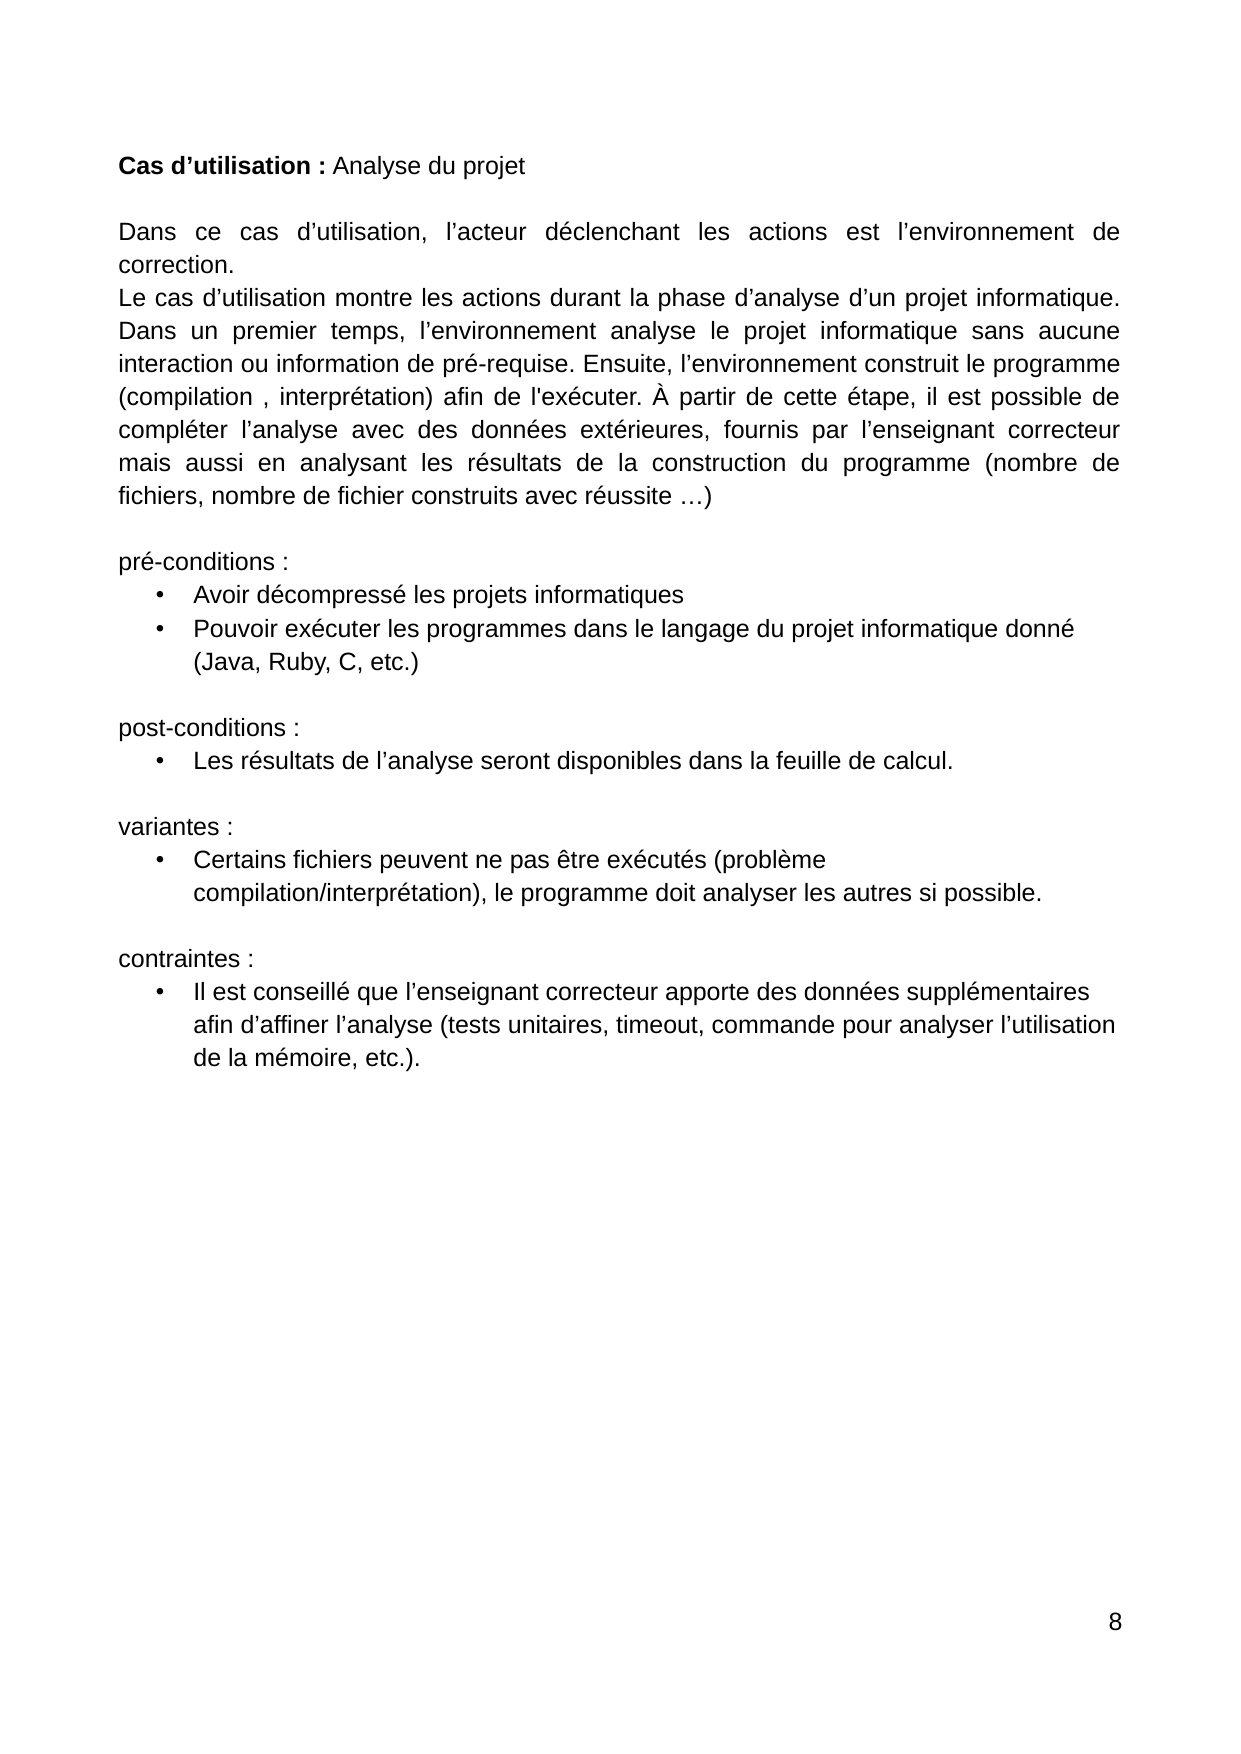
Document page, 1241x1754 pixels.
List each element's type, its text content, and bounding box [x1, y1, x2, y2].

text variantes : [118, 779, 1122, 841]
list Il est conseillé que l’enseignant correcteur apporte des données supplémentaires afin d’affiner l’analyse (tests unitaires, timeout, commande pour analyser l’utilisation de la mémoire, etc.). [156, 977, 1122, 1072]
text Dans ce cas d’utilisation, l’acteur déclenchant les actions est l’environnement de correction. Le cas d’utilisation montre les actions durant la phase d’analyse d’un projet informatique. Dans un premier temps, l’environnement analyse le projet informatique sans aucune interaction ou information de pré-requise. Ensuite, l’environnement construit le programme (compilation , interprétation) afin de l'exécuter. À partir de cette étape, il est possible de compléter l’analyse avec des données extérieures, fournis par l’enseignant correcteur mais aussi en analysant les résultats de la construction du programme (nombre de fichiers, nombre de fichier construits avec réussite …) [118, 217, 1122, 510]
text contraintes : [118, 944, 1122, 973]
list Les résultats de l’analyse seront disponibles dans la feuille de calcul. [156, 746, 1122, 774]
list Certains fichiers peuvent ne pas être exécutés (problème compilation/interprétation), le programme doit analyser les autres si possible. [156, 845, 1122, 907]
text post-conditions : [118, 680, 1122, 741]
text Cas d’utilisation : Analyse du projet [118, 151, 1122, 180]
list Avoir décompressé les projets informatiques [156, 580, 1122, 609]
text pré-conditions : [118, 547, 1122, 576]
list Pouvoir exécuter les programmes dans le langage du projet informatique donné (Java, Ruby, C, etc.) [156, 613, 1122, 675]
